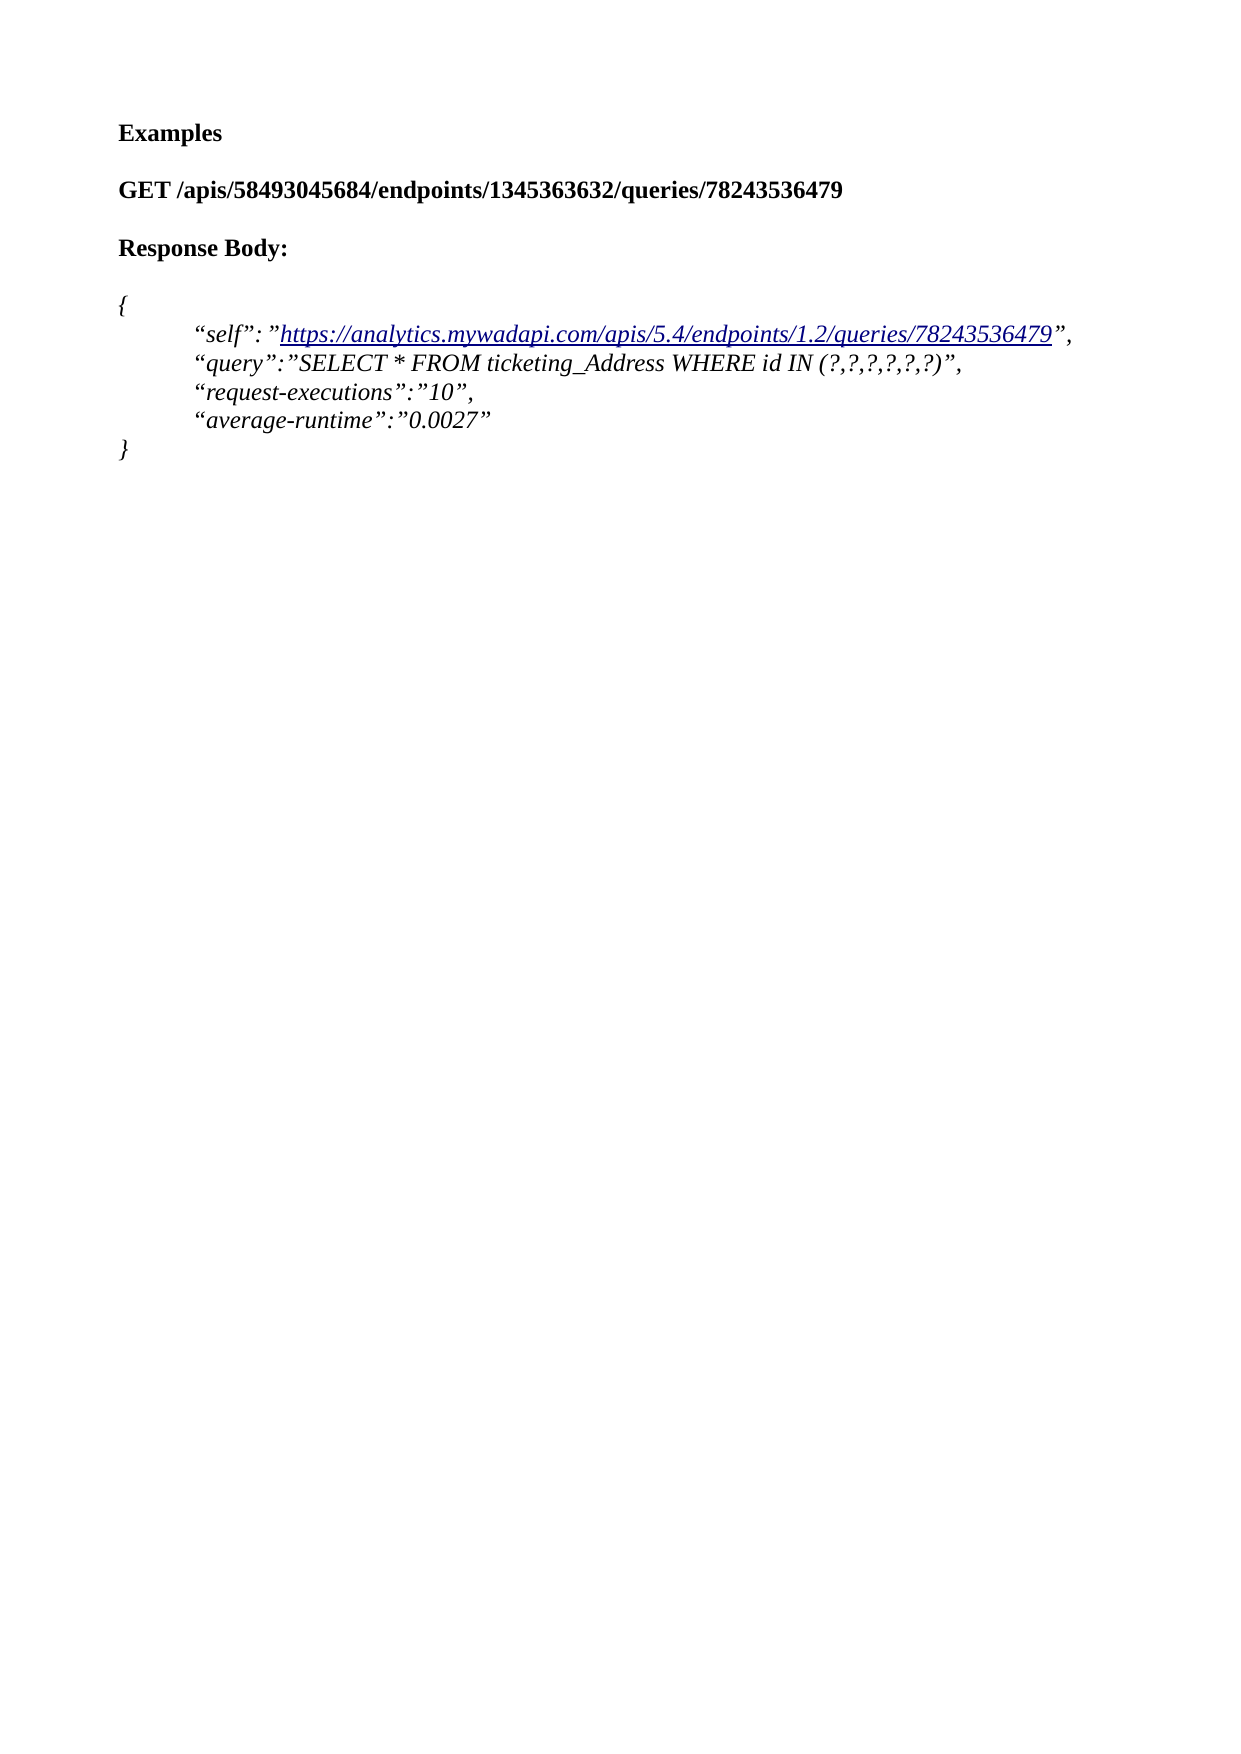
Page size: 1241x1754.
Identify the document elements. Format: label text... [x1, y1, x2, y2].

text Response Body: [118, 233, 1122, 262]
text Examples [118, 118, 1122, 147]
text “query”:”SELECT * FROM ticketing_Address WHERE id IN (?,?,?,?,?,?)”, [118, 348, 1122, 377]
text } [118, 434, 1122, 463]
text GET /apis/58493045684/endpoints/1345363632/queries/78243536479 [118, 176, 1122, 204]
text “request-executions”:”10”, [118, 377, 1122, 406]
text “self”: ”https://analytics.mywadapi.com/apis/5.4/endpoints/1.2/queries/78243536479”, [118, 319, 1122, 348]
text “average-runtime”:”0.0027” [118, 406, 1122, 434]
text { [118, 291, 1122, 319]
